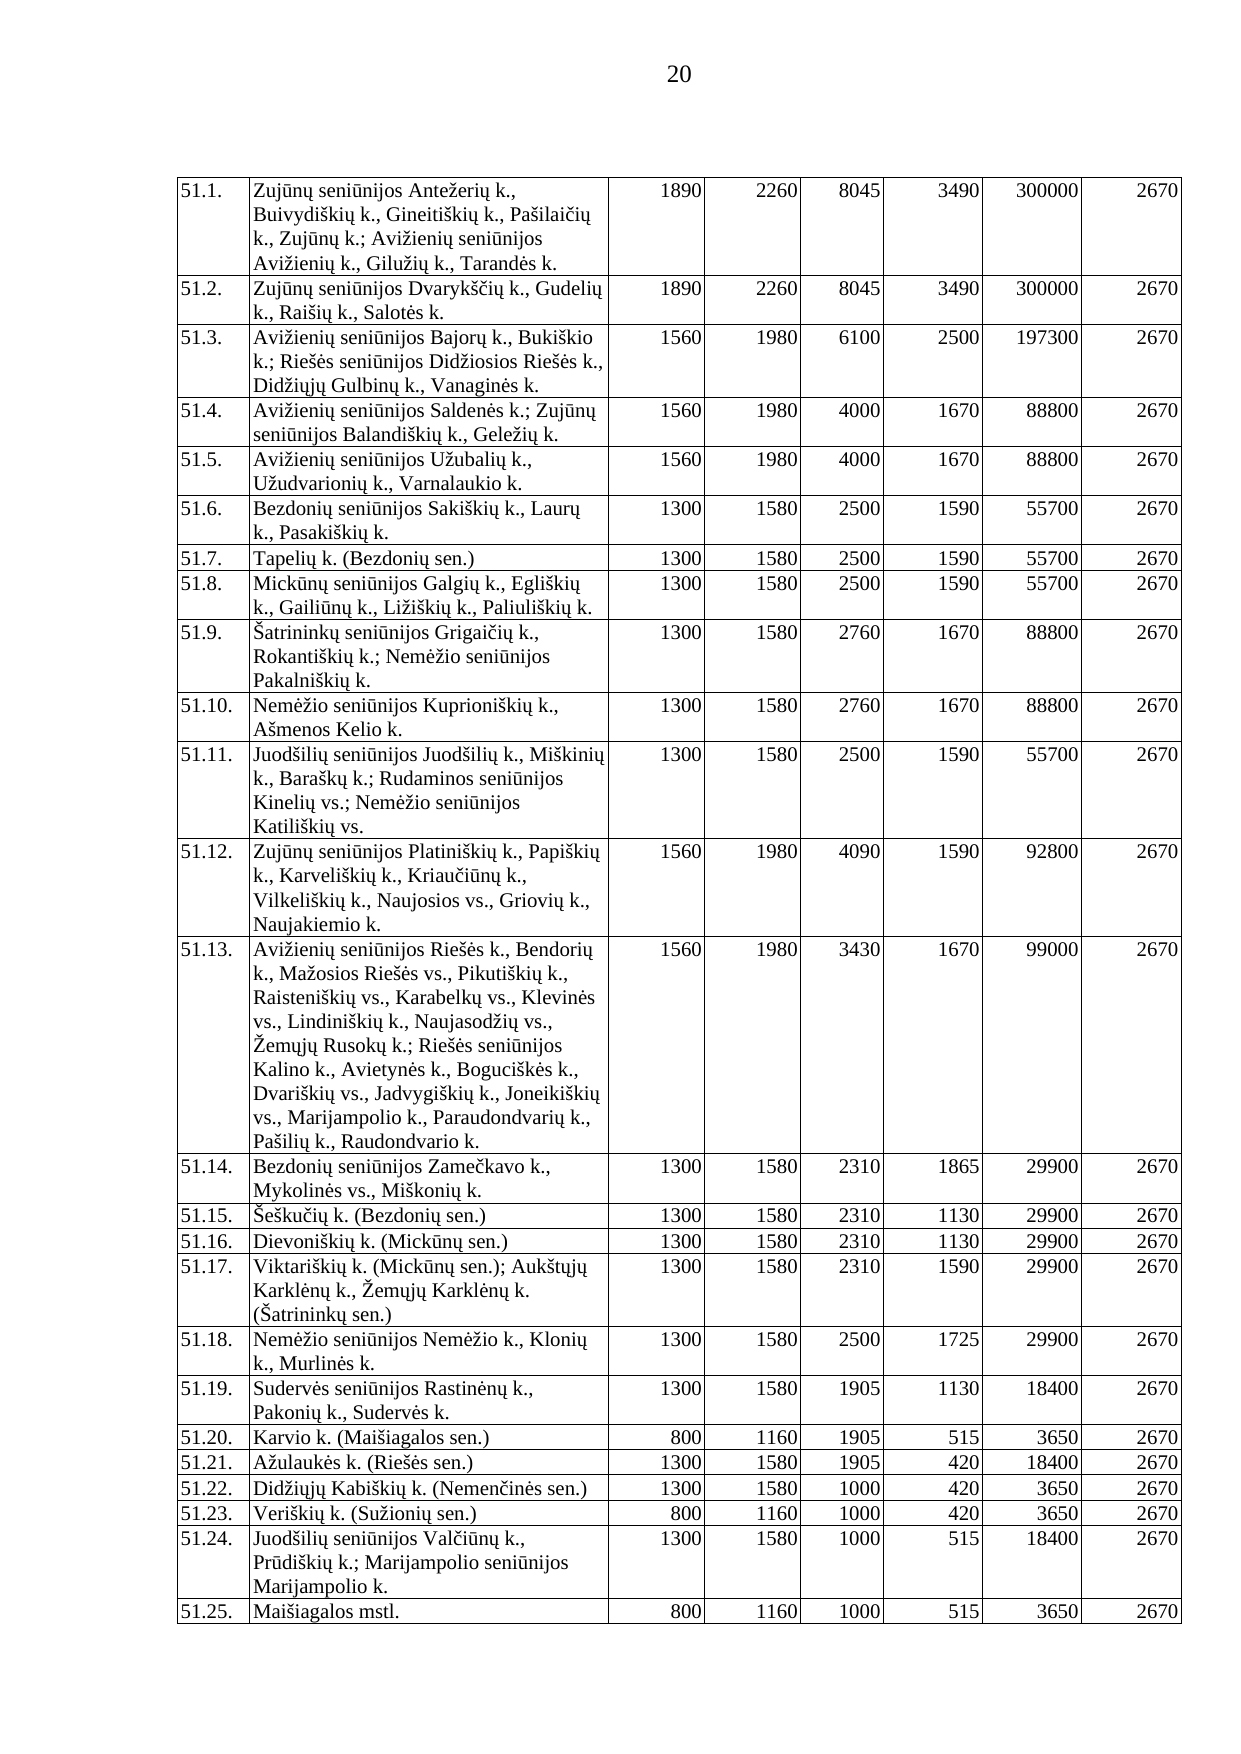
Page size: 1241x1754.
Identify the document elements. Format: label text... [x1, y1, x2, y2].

table_cell 1300 [609, 1475, 704, 1499]
table_cell 1905 [801, 1425, 883, 1449]
table_cell 420 [884, 1501, 982, 1524]
table_cell 1580 [705, 1204, 800, 1227]
table_cell 1300 [609, 496, 704, 544]
table_cell 4000 [801, 447, 883, 495]
table_cell 1160 [705, 1501, 800, 1524]
table_cell 2670 [1082, 178, 1181, 274]
table_cell 1300 [609, 1526, 704, 1598]
table_cell 51.15. [178, 1204, 249, 1227]
table_cell 2670 [1082, 1450, 1181, 1474]
table_cell 51.19. [178, 1376, 249, 1424]
table_cell 2670 [1082, 1526, 1181, 1598]
table_cell 1000 [801, 1475, 883, 1499]
table_cell 1300 [609, 545, 704, 569]
table_cell 515 [884, 1425, 982, 1449]
table_cell 2260 [705, 276, 800, 324]
table_cell 2500 [801, 545, 883, 569]
table_cell 3650 [983, 1475, 1081, 1499]
table_cell 1300 [609, 693, 704, 741]
table_cell 2500 [801, 571, 883, 619]
table_cell 1670 [884, 398, 982, 446]
table_cell 1580 [705, 1254, 800, 1326]
table_cell Juodšilių seniūnijos Juodšilių k., Miškinių k., Baraškų k.; Rudaminos seniūnijos Kinelių vs.; Nemėžio seniūnijos Katiliškių vs. [250, 742, 608, 838]
table_cell 1590 [884, 1254, 982, 1326]
table_cell 1580 [705, 1327, 800, 1375]
table_cell Mickūnų seniūnijos Galgių k., Egliškių k., Gailiūnų k., Ližiškių k., Paliuliškių k. [250, 571, 608, 619]
table_cell Bezdonių seniūnijos Sakiškių k., Laurų k., Pasakiškių k. [250, 496, 608, 544]
table_cell 1300 [609, 1204, 704, 1227]
table_cell 29900 [983, 1254, 1081, 1326]
table_cell 51.21. [178, 1450, 249, 1474]
table_cell 2670 [1082, 1154, 1181, 1202]
table_cell 3650 [983, 1599, 1081, 1623]
table_cell 1300 [609, 620, 704, 692]
table_cell 2670 [1082, 1501, 1181, 1524]
table_cell Šatrininkų seniūnijos Grigaičių k., Rokantiškių k.; Nemėžio seniūnijos Pakalniškių k. [250, 620, 608, 692]
table_cell 51.8. [178, 571, 249, 619]
table_cell 1300 [609, 1154, 704, 1202]
table_cell 2310 [801, 1229, 883, 1253]
table_cell 1980 [705, 839, 800, 936]
table_cell 1980 [705, 447, 800, 495]
table_cell 88800 [983, 398, 1081, 446]
table_cell 4000 [801, 398, 883, 446]
table_cell 1980 [705, 937, 800, 1153]
table_cell 1890 [609, 178, 704, 274]
table_cell 800 [609, 1599, 704, 1623]
table_cell 1890 [609, 276, 704, 324]
table_cell 88800 [983, 447, 1081, 495]
table_cell 29900 [983, 1327, 1081, 1375]
table_cell 1580 [705, 742, 800, 838]
table_cell 55700 [983, 571, 1081, 619]
table_cell 420 [884, 1450, 982, 1474]
table_cell 51.16. [178, 1229, 249, 1253]
table_cell 8045 [801, 178, 883, 274]
table_cell Dievoniškių k. (Mickūnų sen.) [250, 1229, 608, 1253]
table_cell 2500 [801, 1327, 883, 1375]
table_cell 800 [609, 1425, 704, 1449]
table_cell 1580 [705, 1450, 800, 1474]
table_cell 2670 [1082, 620, 1181, 692]
table_cell 2670 [1082, 398, 1181, 446]
table_cell 18400 [983, 1450, 1081, 1474]
table_cell 1300 [609, 1376, 704, 1424]
table_cell 29900 [983, 1204, 1081, 1227]
table_cell 2670 [1082, 742, 1181, 838]
table_cell 1300 [609, 1450, 704, 1474]
table_cell 51.3. [178, 325, 249, 397]
table_cell 1670 [884, 620, 982, 692]
table_cell 1590 [884, 545, 982, 569]
table_cell 1580 [705, 1526, 800, 1598]
table_cell Didžiųjų Kabiškių k. (Nemenčinės sen.) [250, 1475, 608, 1499]
table_cell 1560 [609, 325, 704, 397]
table_cell 1590 [884, 742, 982, 838]
table_cell 420 [884, 1475, 982, 1499]
table_cell 51.18. [178, 1327, 249, 1375]
table_cell 1000 [801, 1501, 883, 1524]
table_cell 1865 [884, 1154, 982, 1202]
table_cell 2670 [1082, 693, 1181, 741]
table_cell 3650 [983, 1501, 1081, 1524]
table_cell 2310 [801, 1254, 883, 1326]
table_cell 2670 [1082, 1599, 1181, 1623]
table_cell Viktariškių k. (Mickūnų sen.); Aukštųjų Karklėnų k., Žemųjų Karklėnų k. (Šatrininkų sen.) [250, 1254, 608, 1326]
table_cell 1590 [884, 496, 982, 544]
table_cell 18400 [983, 1376, 1081, 1424]
table_cell 51.24. [178, 1526, 249, 1598]
table_cell 1560 [609, 839, 704, 936]
table_cell 515 [884, 1526, 982, 1598]
table_cell 2500 [801, 742, 883, 838]
table_cell 1560 [609, 398, 704, 446]
table_cell 55700 [983, 496, 1081, 544]
table_cell Sudervės seniūnijos Rastinėnų k., Pakonių k., Sudervės k. [250, 1376, 608, 1424]
table_cell 2310 [801, 1204, 883, 1227]
table_cell 1580 [705, 571, 800, 619]
table_cell 1300 [609, 1254, 704, 1326]
table_cell 2670 [1082, 839, 1181, 936]
table_cell 1670 [884, 937, 982, 1153]
table_cell 1905 [801, 1376, 883, 1424]
table_cell 55700 [983, 742, 1081, 838]
table_cell 1980 [705, 398, 800, 446]
table_cell Nemėžio seniūnijos Kuprioniškių k., Ašmenos Kelio k. [250, 693, 608, 741]
table_cell 51.11. [178, 742, 249, 838]
table_cell Nemėžio seniūnijos Nemėžio k., Klonių k., Murlinės k. [250, 1327, 608, 1375]
table_cell 1580 [705, 620, 800, 692]
table_cell 88800 [983, 620, 1081, 692]
table_cell 88800 [983, 693, 1081, 741]
table_cell 300000 [983, 178, 1081, 274]
table_cell 1580 [705, 1154, 800, 1202]
table_cell 515 [884, 1599, 982, 1623]
table_cell Avižienių seniūnijos Užubalių k., Užudvarionių k., Varnalaukio k. [250, 447, 608, 495]
table_cell Veriškių k. (Sužionių sen.) [250, 1501, 608, 1524]
table_cell 1000 [801, 1526, 883, 1598]
table_cell 1580 [705, 545, 800, 569]
table_cell 2670 [1082, 1425, 1181, 1449]
table_cell 51.23. [178, 1501, 249, 1524]
table_cell Karvio k. (Maišiagalos sen.) [250, 1425, 608, 1449]
table_cell 2310 [801, 1154, 883, 1202]
table_cell 51.2. [178, 276, 249, 324]
table_cell 1000 [801, 1599, 883, 1623]
table_cell 1580 [705, 693, 800, 741]
table_cell 2500 [884, 325, 982, 397]
table_cell 55700 [983, 545, 1081, 569]
table_cell 1670 [884, 693, 982, 741]
table_cell 3490 [884, 178, 982, 274]
table_cell 18400 [983, 1526, 1081, 1598]
table_cell 2500 [801, 496, 883, 544]
table_cell 1130 [884, 1229, 982, 1253]
table_cell 51.1. [178, 178, 249, 274]
table_cell 300000 [983, 276, 1081, 324]
table_cell 1590 [884, 571, 982, 619]
table_cell Avižienių seniūnijos Saldenės k.; Zujūnų seniūnijos Balandiškių k., Geležių k. [250, 398, 608, 446]
table_cell 8045 [801, 276, 883, 324]
table_cell 1580 [705, 1376, 800, 1424]
table_cell 1300 [609, 1229, 704, 1253]
table_cell 29900 [983, 1229, 1081, 1253]
table_cell 800 [609, 1501, 704, 1524]
table_cell 99000 [983, 937, 1081, 1153]
table_cell 1590 [884, 839, 982, 936]
table_cell Avižienių seniūnijos Bajorų k., Bukiškio k.; Riešės seniūnijos Didžiosios Riešės k., Didžiųjų Gulbinų k., Vanaginės k. [250, 325, 608, 397]
table_cell 2670 [1082, 276, 1181, 324]
table_cell 6100 [801, 325, 883, 397]
table_cell 51.12. [178, 839, 249, 936]
table_cell 2670 [1082, 937, 1181, 1153]
table_cell 2670 [1082, 1229, 1181, 1253]
table_cell 197300 [983, 325, 1081, 397]
table_cell Šeškučių k. (Bezdonių sen.) [250, 1204, 608, 1227]
table_cell 1580 [705, 496, 800, 544]
table_cell 1160 [705, 1425, 800, 1449]
table_cell Bezdonių seniūnijos Zamečkavo k., Mykolinės vs., Miškonių k. [250, 1154, 608, 1202]
table_cell 2670 [1082, 325, 1181, 397]
table_cell 51.9. [178, 620, 249, 692]
table_cell 2670 [1082, 1254, 1181, 1326]
table_cell Juodšilių seniūnijos Valčiūnų k., Prūdiškių k.; Marijampolio seniūnijos Marijampolio k. [250, 1526, 608, 1598]
table_cell 1300 [609, 571, 704, 619]
table_cell 1560 [609, 937, 704, 1153]
table_cell 2670 [1082, 571, 1181, 619]
table_cell 51.17. [178, 1254, 249, 1326]
table_cell 51.4. [178, 398, 249, 446]
table_cell 51.20. [178, 1425, 249, 1449]
table_cell 51.25. [178, 1599, 249, 1623]
table_cell Zujūnų seniūnijos Antežerių k., Buivydiškių k., Gineitiškių k., Pašilaičių k., Zujūnų k.; Avižienių seniūnijos Avižienių k., Gilužių k., Tarandės k. [250, 178, 608, 274]
table_cell 1130 [884, 1376, 982, 1424]
table_cell 2760 [801, 620, 883, 692]
table_cell 1905 [801, 1450, 883, 1474]
table_cell 51.13. [178, 937, 249, 1153]
table_cell Zujūnų seniūnijos Platiniškių k., Papiškių k., Karveliškių k., Kriaučiūnų k., Vilkeliškių k., Naujosios vs., Griovių k., Naujakiemio k. [250, 839, 608, 936]
table_cell 3490 [884, 276, 982, 324]
table_cell 51.14. [178, 1154, 249, 1202]
table_cell Tapelių k. (Bezdonių sen.) [250, 545, 608, 569]
table_cell 2260 [705, 178, 800, 274]
table_cell 2760 [801, 693, 883, 741]
table_cell 1130 [884, 1204, 982, 1227]
table_cell 2670 [1082, 1475, 1181, 1499]
table_cell 2670 [1082, 545, 1181, 569]
table_cell 1725 [884, 1327, 982, 1375]
table_cell 51.10. [178, 693, 249, 741]
table_cell 1980 [705, 325, 800, 397]
table_cell 1300 [609, 1327, 704, 1375]
table_cell 51.5. [178, 447, 249, 495]
table_cell 1160 [705, 1599, 800, 1623]
table_cell 2670 [1082, 496, 1181, 544]
table_cell 3430 [801, 937, 883, 1153]
table_cell 51.22. [178, 1475, 249, 1499]
table_cell 51.7. [178, 545, 249, 569]
table_cell 1670 [884, 447, 982, 495]
table_cell 1560 [609, 447, 704, 495]
table_cell 1580 [705, 1229, 800, 1253]
table_cell 2670 [1082, 1204, 1181, 1227]
table_cell Maišiagalos mstl. [250, 1599, 608, 1623]
table_cell 92800 [983, 839, 1081, 936]
table_cell 2670 [1082, 447, 1181, 495]
table_cell 3650 [983, 1425, 1081, 1449]
table_cell Avižienių seniūnijos Riešės k., Bendorių k., Mažosios Riešės vs., Pikutiškių k., Raisteniškių vs., Karabelkų vs., Klevinės vs., Lindiniškių k., Naujasodžių vs., Žemųjų Rusokų k.; Riešės seniūnijos Kalino k., Avietynės k., Boguciškės k., Dvariškių vs., Jadvygiškių k., Joneikiškių vs., Marijampolio k., Paraudondvarių k., Pašilių k., Raudondvario k. [250, 937, 608, 1153]
table_cell 1580 [705, 1475, 800, 1499]
table_cell 4090 [801, 839, 883, 936]
table_cell 2670 [1082, 1376, 1181, 1424]
table_cell 2670 [1082, 1327, 1181, 1375]
table_cell 1300 [609, 742, 704, 838]
table_cell 51.6. [178, 496, 249, 544]
table_cell Zujūnų seniūnijos Dvarykščių k., Gudelių k., Raišių k., Salotės k. [250, 276, 608, 324]
table_cell Ažulaukės k. (Riešės sen.) [250, 1450, 608, 1474]
table_cell 29900 [983, 1154, 1081, 1202]
